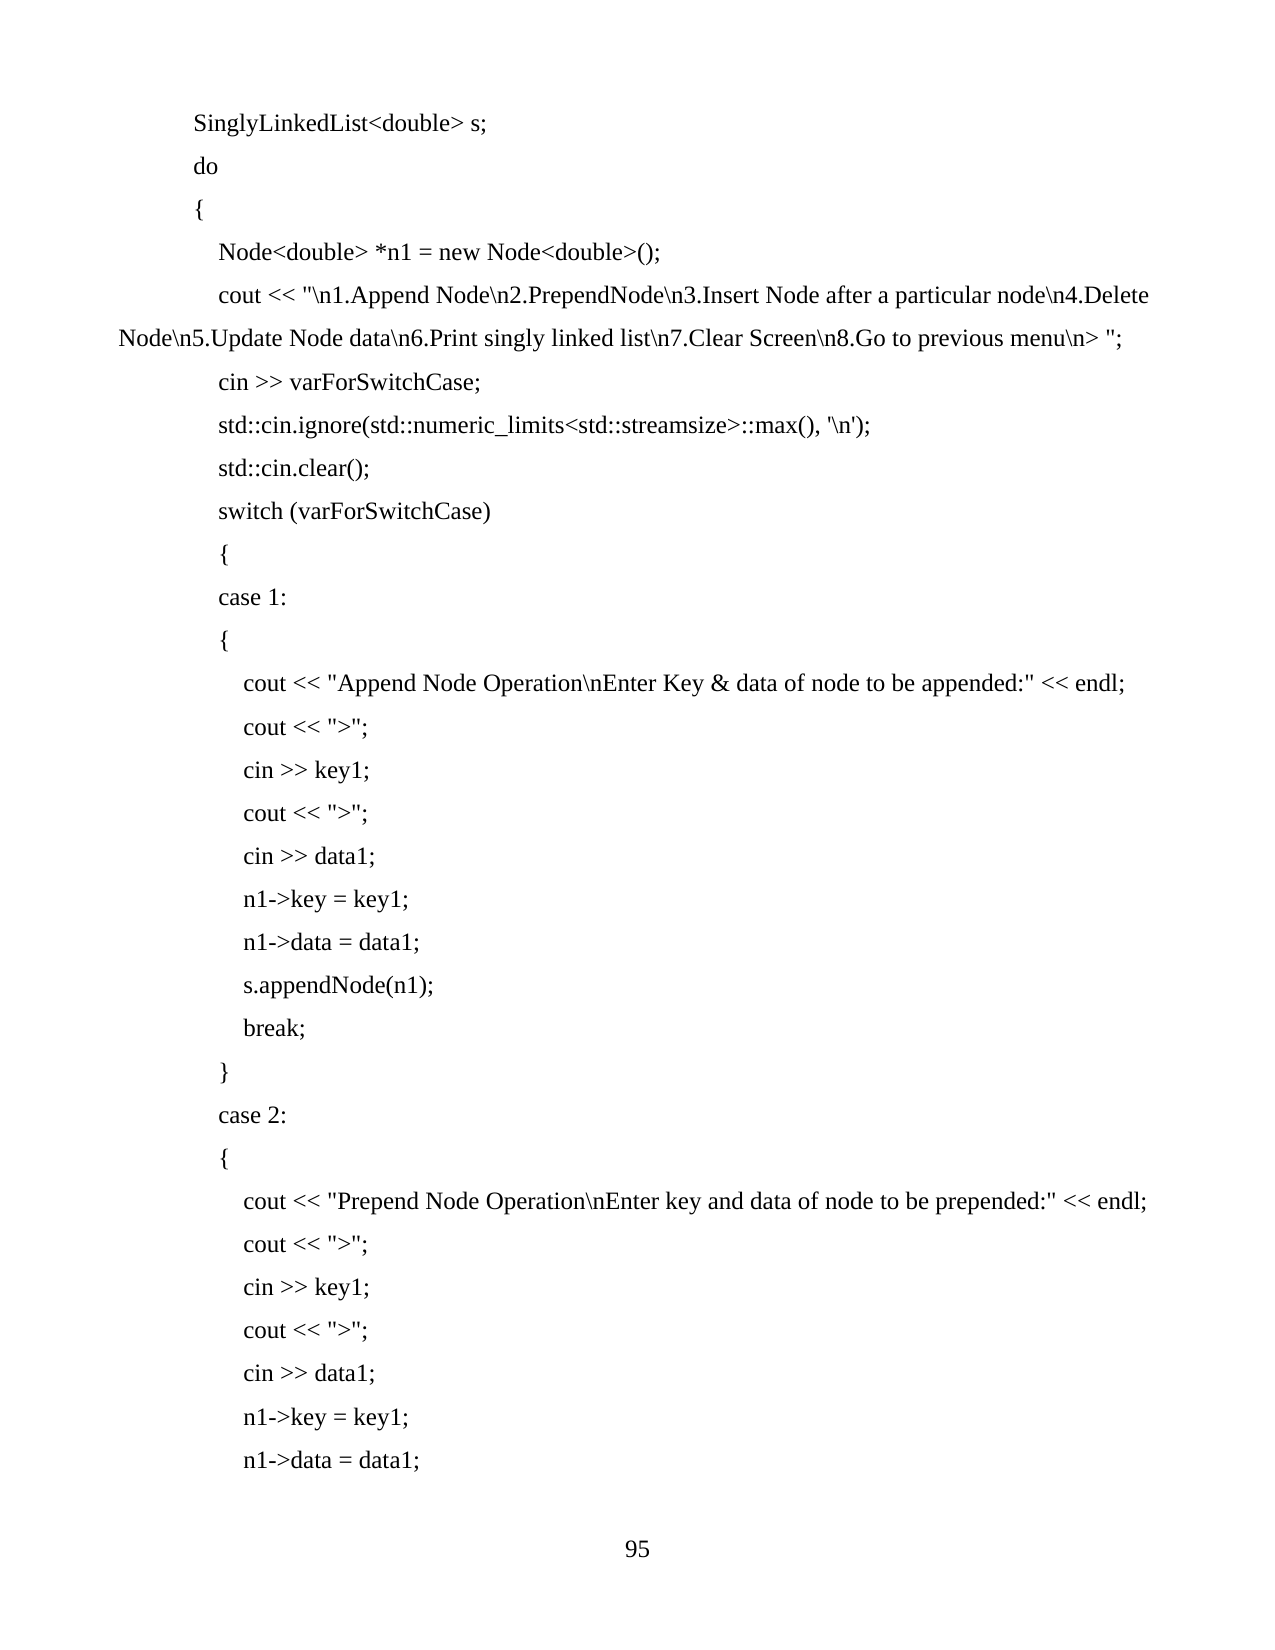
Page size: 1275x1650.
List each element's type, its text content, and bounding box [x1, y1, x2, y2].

text cin >> key1; [118, 755, 1157, 783]
text cout << ">"; [118, 798, 1157, 827]
text { [118, 1143, 1157, 1172]
text n1->data = data1; [118, 927, 1157, 956]
text cout << "Append Node Operation\nEnter Key & data of node to be appended:" << endl; [118, 668, 1157, 697]
text case 1: [118, 582, 1157, 611]
text { [118, 625, 1157, 654]
text cin >> data1; [118, 841, 1157, 870]
text { [118, 194, 1157, 223]
text s.appendNode(n1); [118, 970, 1157, 999]
text cin >> varForSwitchCase; [118, 367, 1157, 395]
text cout << ">"; [118, 712, 1157, 740]
text do [118, 151, 1157, 180]
text Node<double> *n1 = new Node<double>(); [118, 237, 1157, 266]
text SinglyLinkedList<double> s; [118, 108, 1157, 137]
text cin >> data1; [118, 1358, 1157, 1387]
text cin >> key1; [118, 1272, 1157, 1301]
text cout << ">"; [118, 1315, 1157, 1344]
text case 2: [118, 1100, 1157, 1128]
text std::cin.ignore(std::numeric_limits<std::streamsize>::max(), '\n'); [118, 410, 1157, 438]
text n1->key = key1; [118, 884, 1157, 913]
text } [118, 1057, 1157, 1085]
text cout << ">"; [118, 1229, 1157, 1258]
text n1->key = key1; [118, 1402, 1157, 1430]
text cout << "\n1.Append Node\n2.PrependNode\n3.Insert Node after a particular node\n4.Delete Node\n5.Update Node data\n6.Print singly linked list\n7.Clear Screen\n8.Go to previous menu\n> "; [118, 280, 1157, 352]
text std::cin.clear(); [118, 453, 1157, 482]
text break; [118, 1013, 1157, 1042]
text cout << "Prepend Node Operation\nEnter key and data of node to be prepended:" << endl; [118, 1186, 1157, 1215]
text switch (varForSwitchCase) [118, 496, 1157, 525]
text { [118, 539, 1157, 568]
text n1->data = data1; [118, 1445, 1157, 1473]
